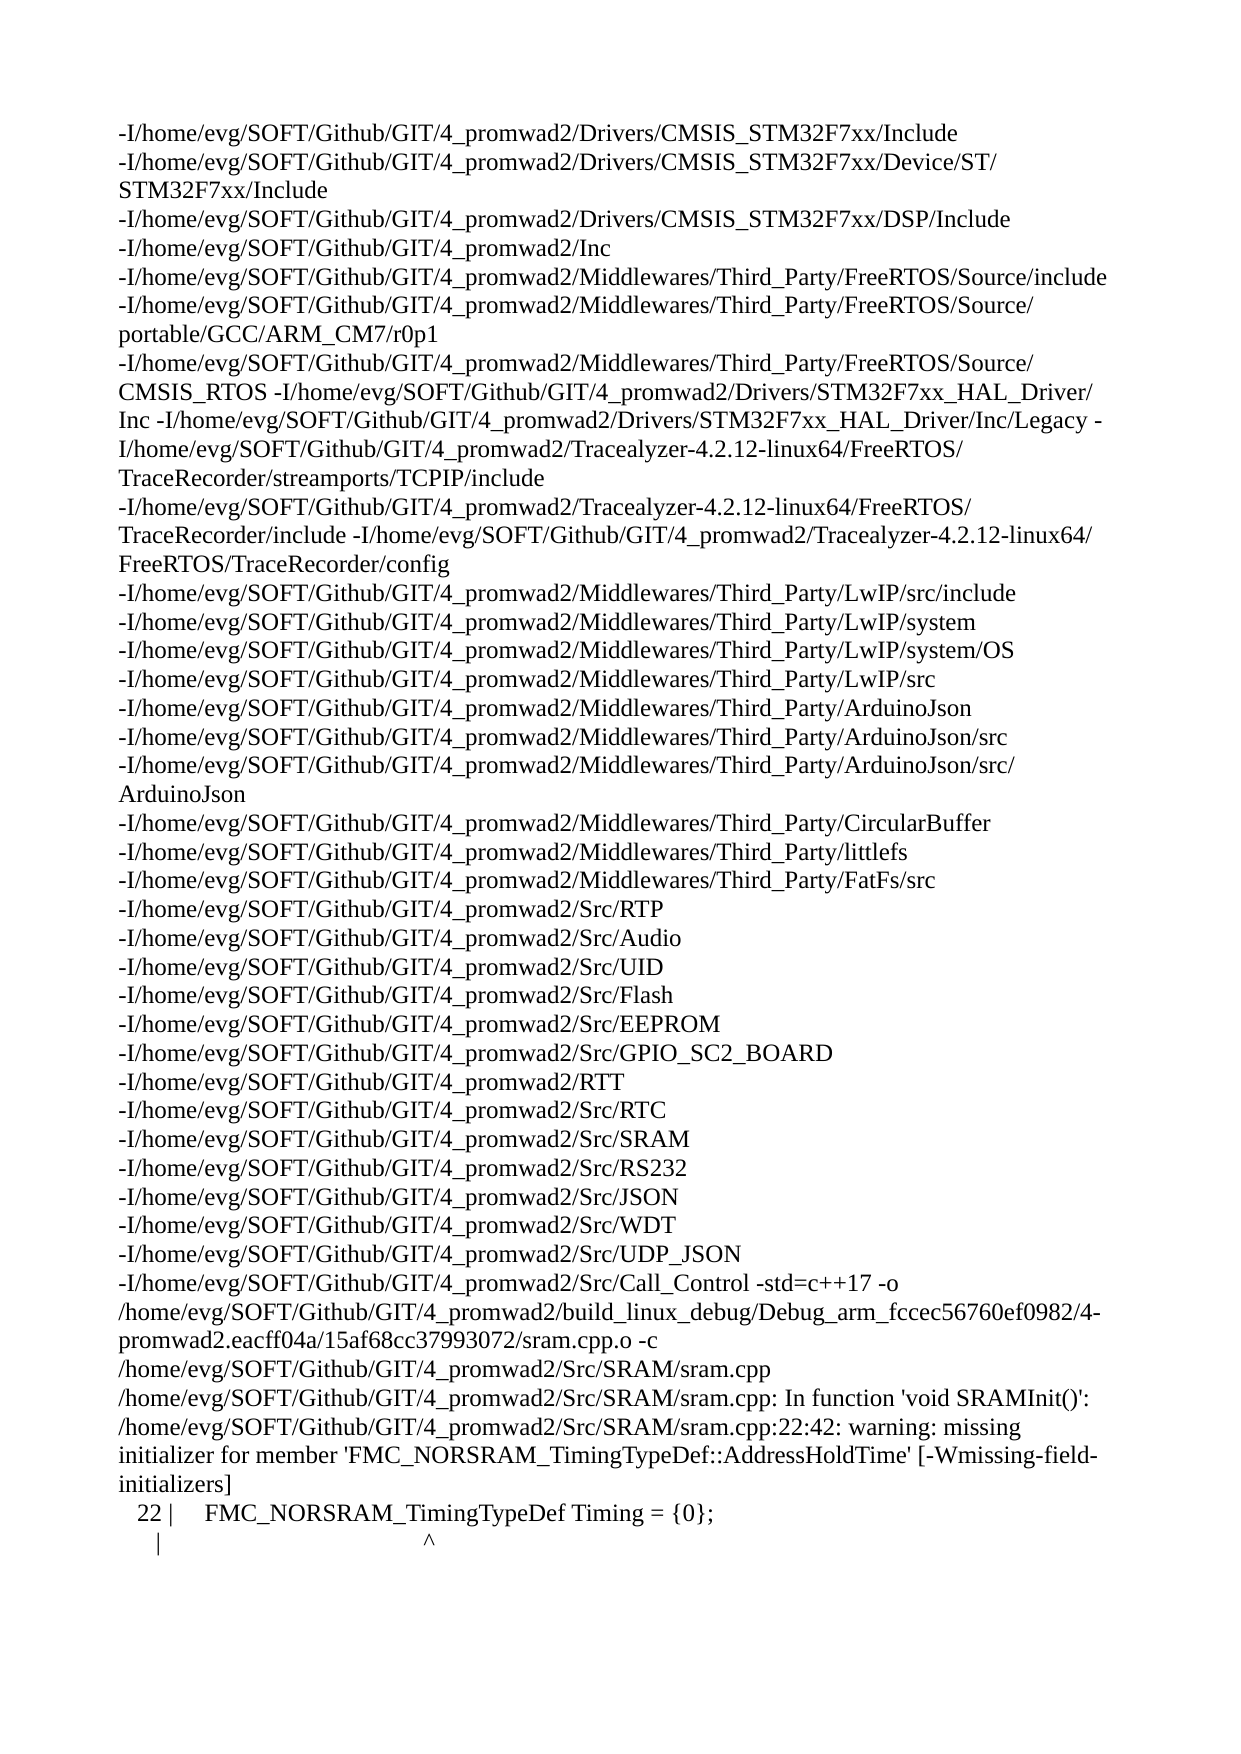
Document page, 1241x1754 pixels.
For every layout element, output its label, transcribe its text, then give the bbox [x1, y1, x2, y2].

text /home/evg/SOFT/Github/GIT/4_promwad2/Src/SRAM/sram.cpp:22:42: warning: missing initializer for member 'FMC_NORSRAM_TimingTypeDef::AddressHoldTime' [-Wmissing-field-initializers] [118, 1412, 1122, 1498]
text /home/evg/SOFT/Github/GIT/4_promwad2/Src/SRAM/sram.cpp: In function 'void SRAMInit()': [118, 1383, 1122, 1412]
text 22 | FMC_NORSRAM_TimingTypeDef Timing = {0}; [118, 1498, 1122, 1527]
text | ^ [118, 1527, 1122, 1556]
text -I/home/evg/SOFT/Github/GIT/4_promwad2/Drivers/CMSIS_STM32F7xx/Include -I/home/evg/SOFT/Github/GIT/4_promwad2/Drivers/CMSIS_STM32F7xx/Device/ST/STM32F7xx/Include -I/home/evg/SOFT/Github/GIT/4_promwad2/Drivers/CMSIS_STM32F7xx/DSP/Include -I/home/evg/SOFT/Github/GIT/4_promwad2/Inc -I/home/evg/SOFT/Github/GIT/4_promwad2/Middlewares/Third_Party/FreeRTOS/Source/include -I/home/evg/SOFT/Github/GIT/4_promwad2/Middlewares/Third_Party/FreeRTOS/Source/portable/GCC/ARM_CM7/r0p1 -I/home/evg/SOFT/Github/GIT/4_promwad2/Middlewares/Third_Party/FreeRTOS/Source/CMSIS_RTOS -I/home/evg/SOFT/Github/GIT/4_promwad2/Drivers/STM32F7xx_HAL_Driver/Inc -I/home/evg/SOFT/Github/GIT/4_promwad2/Drivers/STM32F7xx_HAL_Driver/Inc/Legacy -I/home/evg/SOFT/Github/GIT/4_promwad2/Tracealyzer-4.2.12-linux64/FreeRTOS/TraceRecorder/streamports/TCPIP/include -I/home/evg/SOFT/Github/GIT/4_promwad2/Tracealyzer-4.2.12-linux64/FreeRTOS/TraceRecorder/include -I/home/evg/SOFT/Github/GIT/4_promwad2/Tracealyzer-4.2.12-linux64/FreeRTOS/TraceRecorder/config -I/home/evg/SOFT/Github/GIT/4_promwad2/Middlewares/Third_Party/LwIP/src/include -I/home/evg/SOFT/Github/GIT/4_promwad2/Middlewares/Third_Party/LwIP/system -I/home/evg/SOFT/Github/GIT/4_promwad2/Middlewares/Third_Party/LwIP/system/OS -I/home/evg/SOFT/Github/GIT/4_promwad2/Middlewares/Third_Party/LwIP/src -I/home/evg/SOFT/Github/GIT/4_promwad2/Middlewares/Third_Party/ArduinoJson -I/home/evg/SOFT/Github/GIT/4_promwad2/Middlewares/Third_Party/ArduinoJson/src -I/home/evg/SOFT/Github/GIT/4_promwad2/Middlewares/Third_Party/ArduinoJson/src/ArduinoJson -I/home/evg/SOFT/Github/GIT/4_promwad2/Middlewares/Third_Party/CircularBuffer -I/home/evg/SOFT/Github/GIT/4_promwad2/Middlewares/Third_Party/littlefs -I/home/evg/SOFT/Github/GIT/4_promwad2/Middlewares/Third_Party/FatFs/src -I/home/evg/SOFT/Github/GIT/4_promwad2/Src/RTP -I/home/evg/SOFT/Github/GIT/4_promwad2/Src/Audio -I/home/evg/SOFT/Github/GIT/4_promwad2/Src/UID -I/home/evg/SOFT/Github/GIT/4_promwad2/Src/Flash -I/home/evg/SOFT/Github/GIT/4_promwad2/Src/EEPROM -I/home/evg/SOFT/Github/GIT/4_promwad2/Src/GPIO_SC2_BOARD -I/home/evg/SOFT/Github/GIT/4_promwad2/RTT -I/home/evg/SOFT/Github/GIT/4_promwad2/Src/RTC -I/home/evg/SOFT/Github/GIT/4_promwad2/Src/SRAM -I/home/evg/SOFT/Github/GIT/4_promwad2/Src/RS232 -I/home/evg/SOFT/Github/GIT/4_promwad2/Src/JSON -I/home/evg/SOFT/Github/GIT/4_promwad2/Src/WDT -I/home/evg/SOFT/Github/GIT/4_promwad2/Src/UDP_JSON -I/home/evg/SOFT/Github/GIT/4_promwad2/Src/Call_Control -std=c++17 -o /home/evg/SOFT/Github/GIT/4_promwad2/build_linux_debug/Debug_arm_fccec56760ef0982/4-promwad2.eacff04a/15af68cc37993072/sram.cpp.o -c /home/evg/SOFT/Github/GIT/4_promwad2/Src/SRAM/sram.cpp [118, 118, 1122, 1383]
